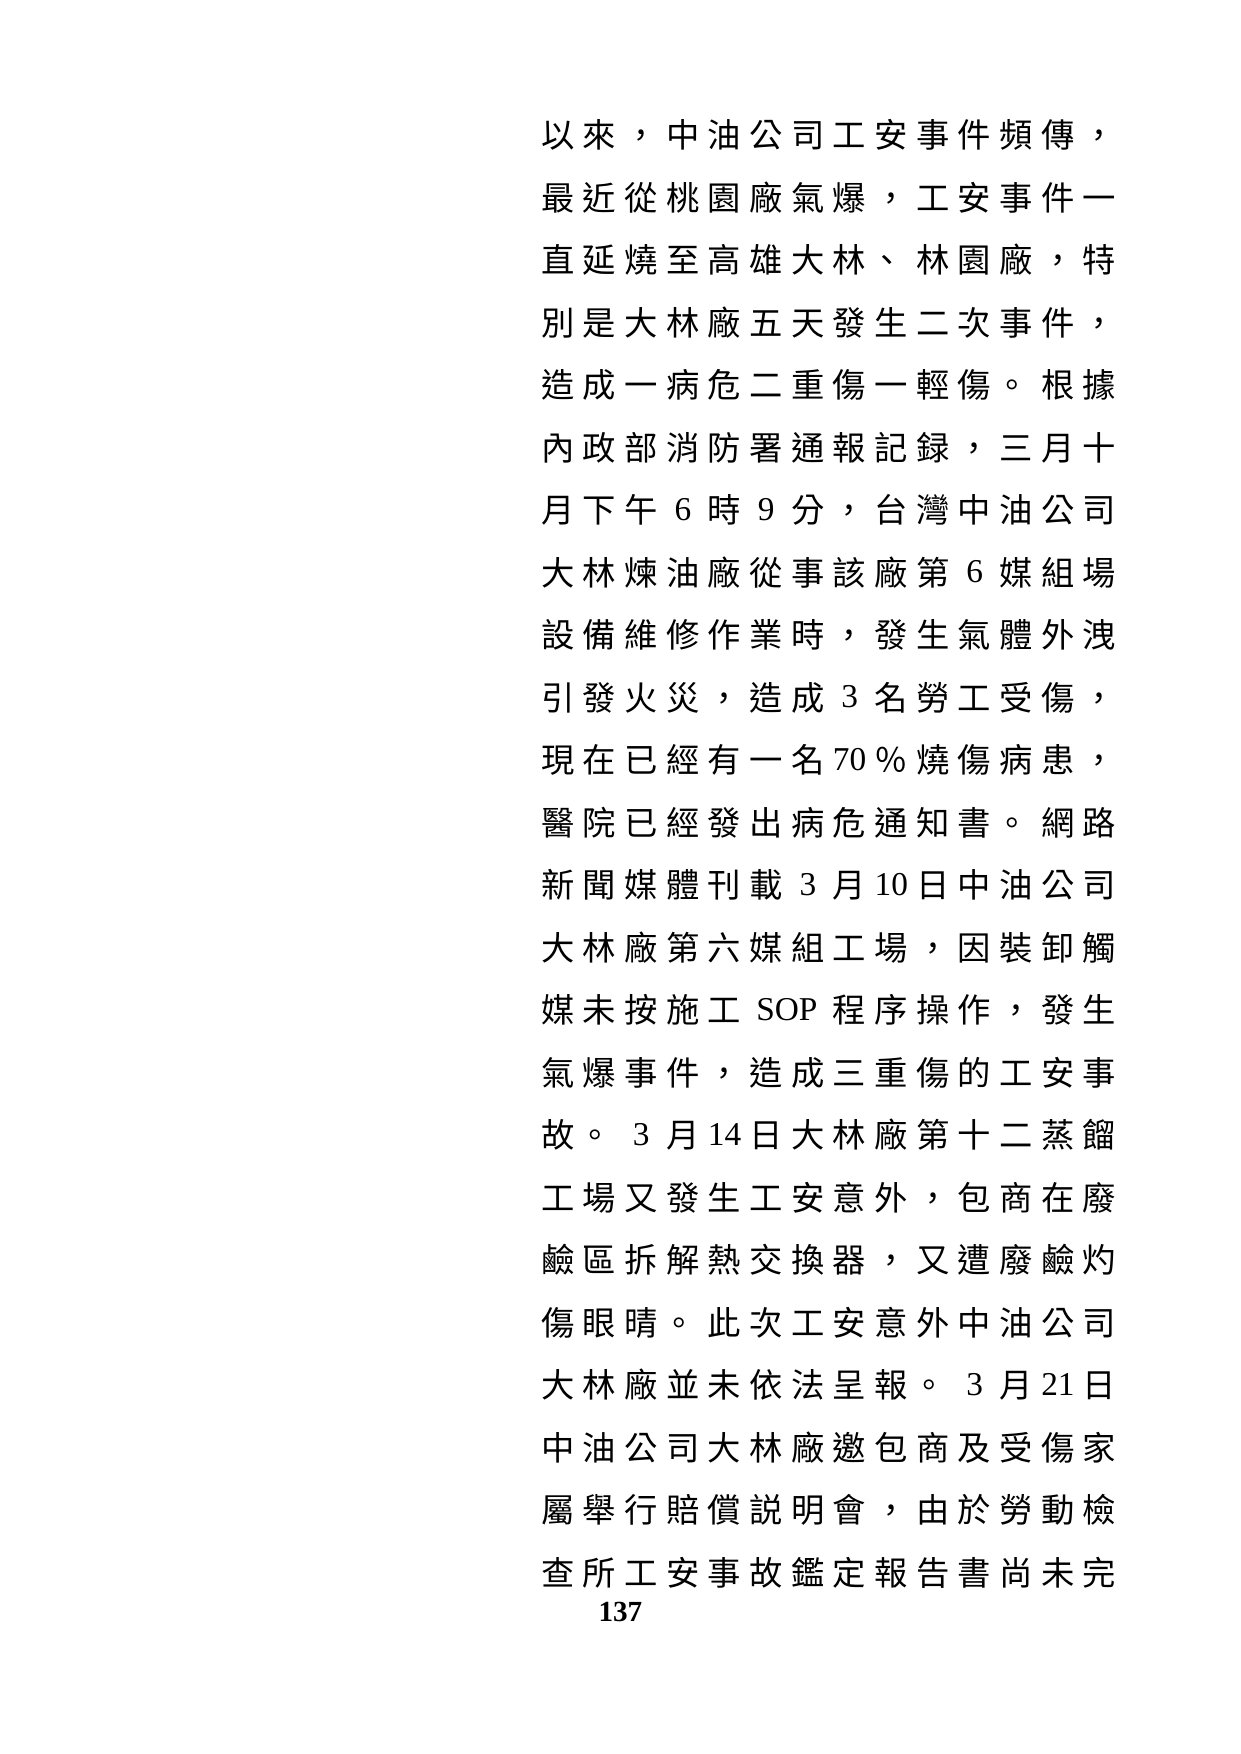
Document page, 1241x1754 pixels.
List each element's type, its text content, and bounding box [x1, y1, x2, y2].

list 以來，中油公司工安事件頻傳，最近從桃園廠氣爆，工安事件一直延燒至高雄大林、林園廠，特別是大林廠五天發生二次事件，造成一病危二重傷一輕傷。根據內政部消防署通報記録，三月十月下午6時9分，台灣中油公司大林煉油廠從事該廠第6媒組場設備維修作業時，發生氣體外洩引發火災，造成3名勞工受傷，現在已經有一名70％燒傷病患，醫院已經發出病危通知書。網路新聞媒體刊載3月10日中油公司大林廠第六媒組工場，因裝卸觸媒未按施工SOP程序操作，發生氣爆事件，造成三重傷的工安事故。3月14日大林廠第十二蒸餾工場又發生工安意外，包商在廢鹼區拆解熱交換器，又遭廢鹼灼傷眼晴。此次工安意外中油公司大林廠並未依法呈報。3月21日中油公司大林廠邀包商及受傷家屬舉行賠償説明會，由於勞動檢查所工安事故鑑定報告書尚未完 [409, 92, 1120, 1592]
